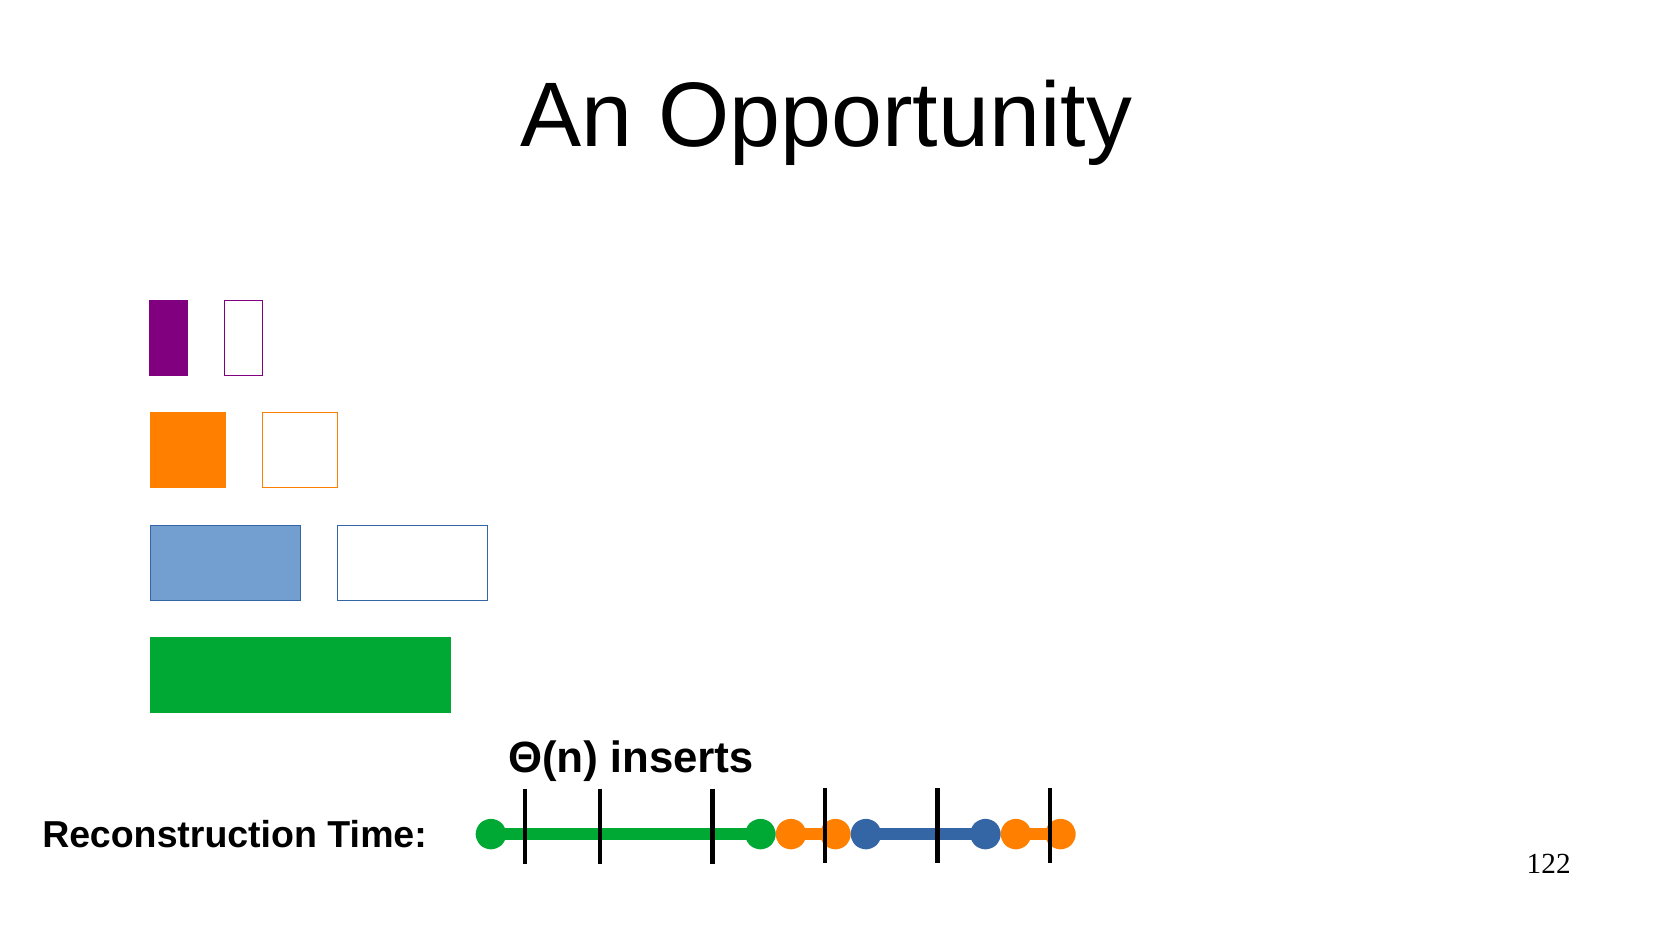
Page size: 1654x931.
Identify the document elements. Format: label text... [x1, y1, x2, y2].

text_box [150, 412, 226, 488]
text_box [337, 525, 488, 601]
text_box [262, 412, 338, 488]
text_box [150, 637, 451, 713]
text_box Θ(n) inserts [493, 725, 769, 789]
text_box [150, 525, 301, 601]
text_box Reconstruction Time: [27, 805, 443, 863]
title An Opportunity [82, 37, 1571, 193]
text_box [224, 300, 263, 376]
text_box [149, 300, 188, 376]
